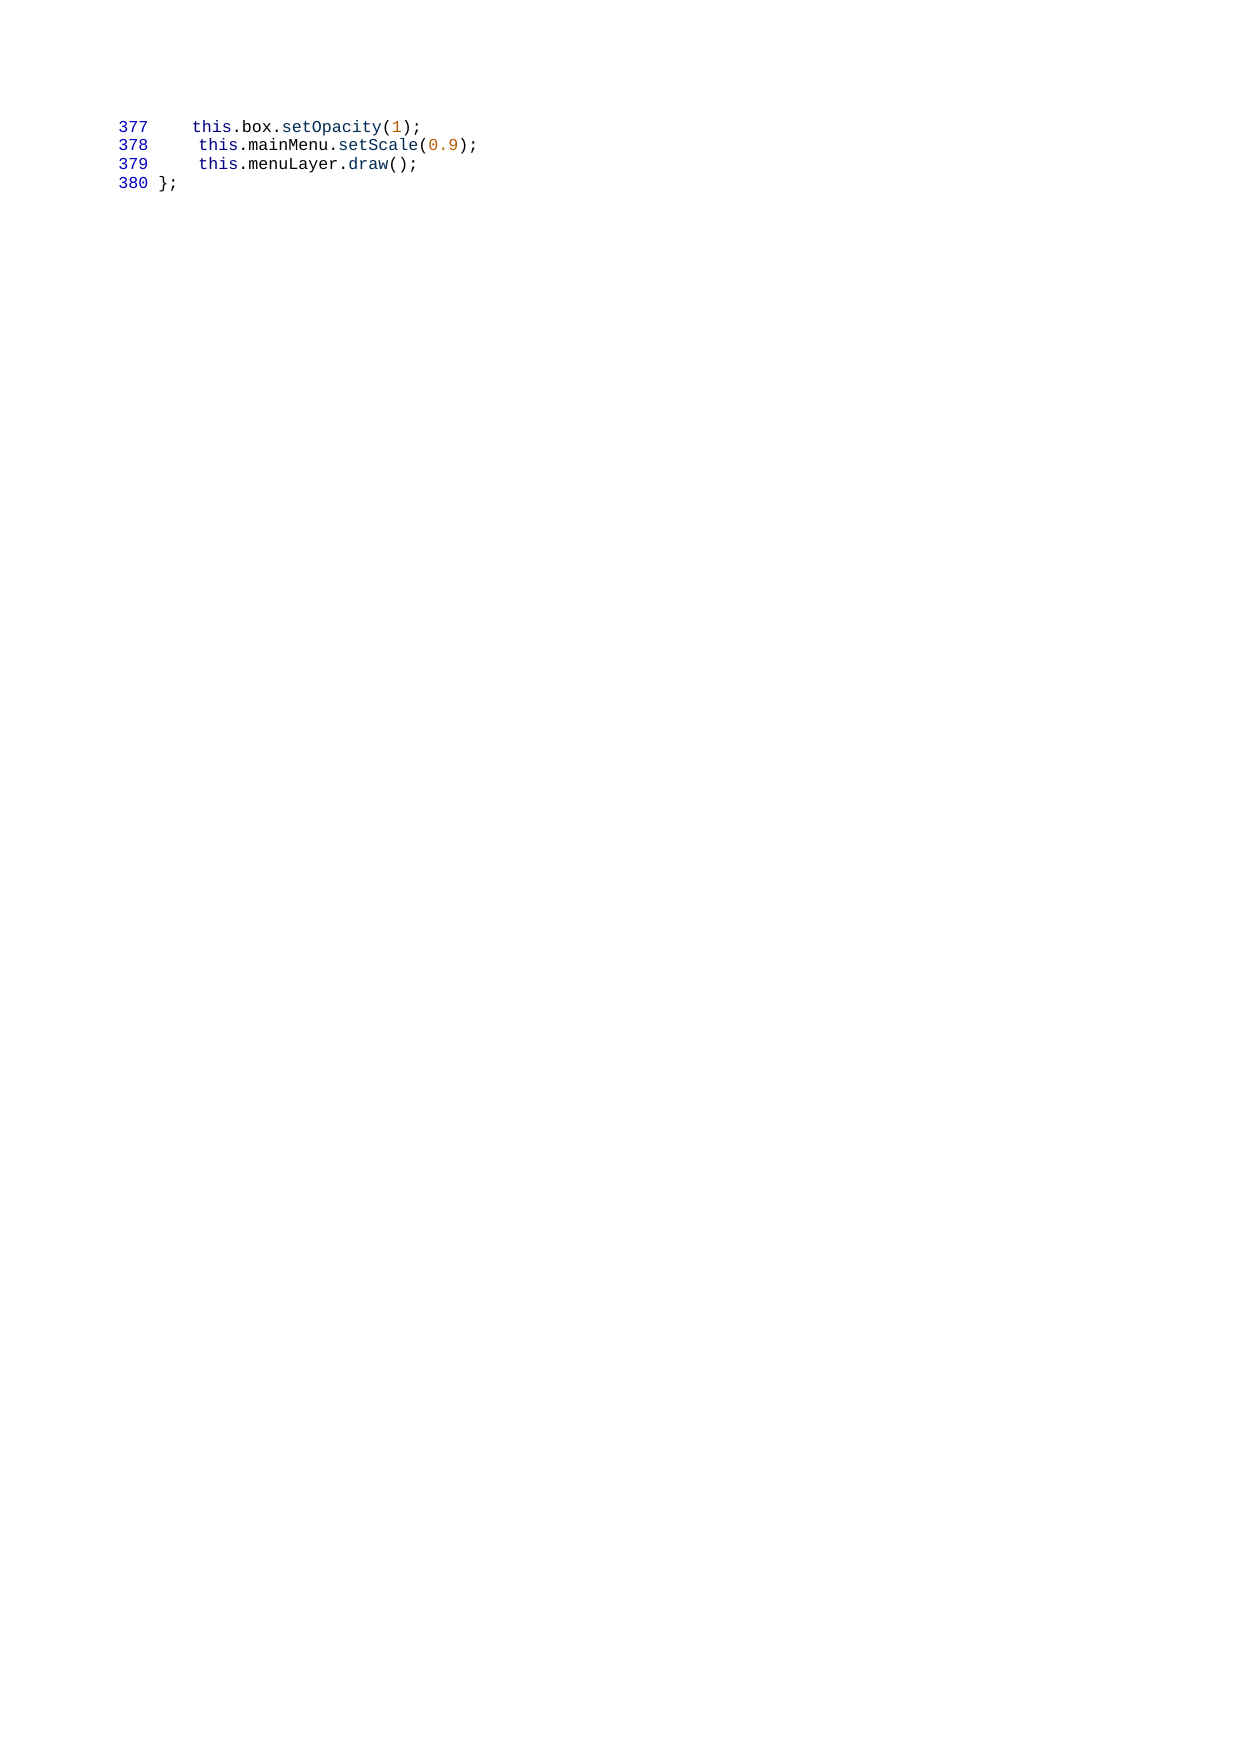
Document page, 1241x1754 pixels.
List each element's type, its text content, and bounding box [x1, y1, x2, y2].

text 378 this.mainMenu.setScale(0.9); [118, 137, 1122, 156]
text 377 this.box.setOpacity(1); [118, 118, 1122, 137]
text 379 this.menuLayer.draw(); [118, 156, 1122, 175]
text 380 }; [118, 175, 1122, 193]
